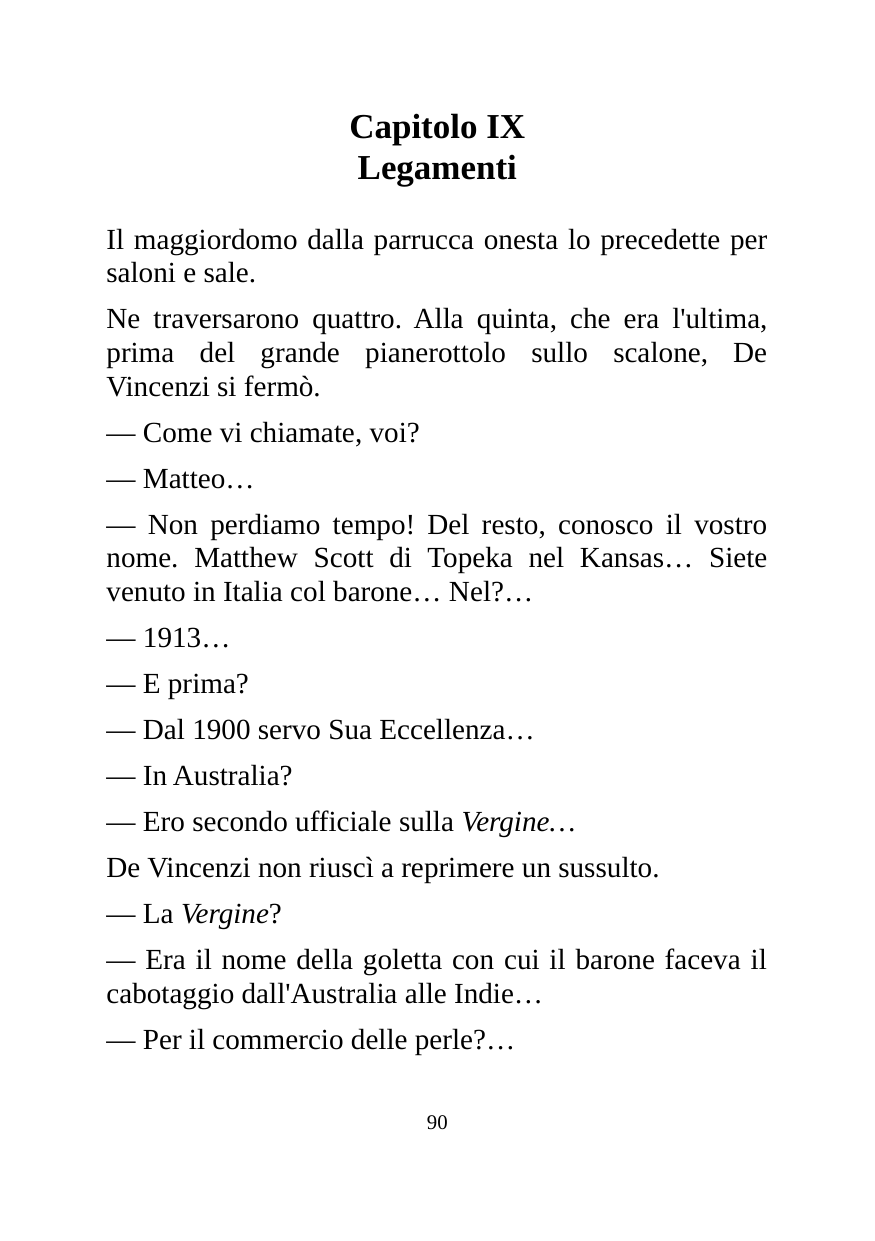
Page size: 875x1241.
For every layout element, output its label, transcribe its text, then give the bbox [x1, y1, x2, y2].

text — Come vi chiamate, voi? [106, 415, 768, 448]
text Ne traversarono quattro. Alla quinta, che era l'ultima, prima del grande pianerottolo sullo scalone, De Vincenzi si fermò. [106, 302, 768, 402]
text — Per il commercio delle perle?… [106, 1022, 768, 1055]
text — 1913… [106, 620, 768, 653]
text — La Vergine? [106, 896, 768, 930]
text — Matteo… [106, 461, 768, 494]
text — E prima? [106, 666, 768, 699]
text — Dal 1900 servo Sua Eccellenza… [106, 712, 768, 746]
subtitle Capitolo IX Legamenti [106, 106, 768, 187]
text De Vincenzi non riuscì a reprimere un sussulto. [106, 850, 768, 884]
text — Era il nome della goletta con cui il barone faceva il cabotaggio dall'Australia alle Indie… [106, 942, 768, 1009]
text — In Australia? [106, 758, 768, 792]
text — Non perdiamo tempo! Del resto, conosco il vostro nome. Matthew Scott di Topeka nel Kansas… Siete venuto in Italia col barone… Nel?… [106, 507, 768, 607]
text — Ero secondo ufficiale sulla Vergine… [106, 804, 768, 838]
text Il maggiordomo dalla parrucca onesta lo precedette per saloni e sale. [106, 222, 768, 289]
